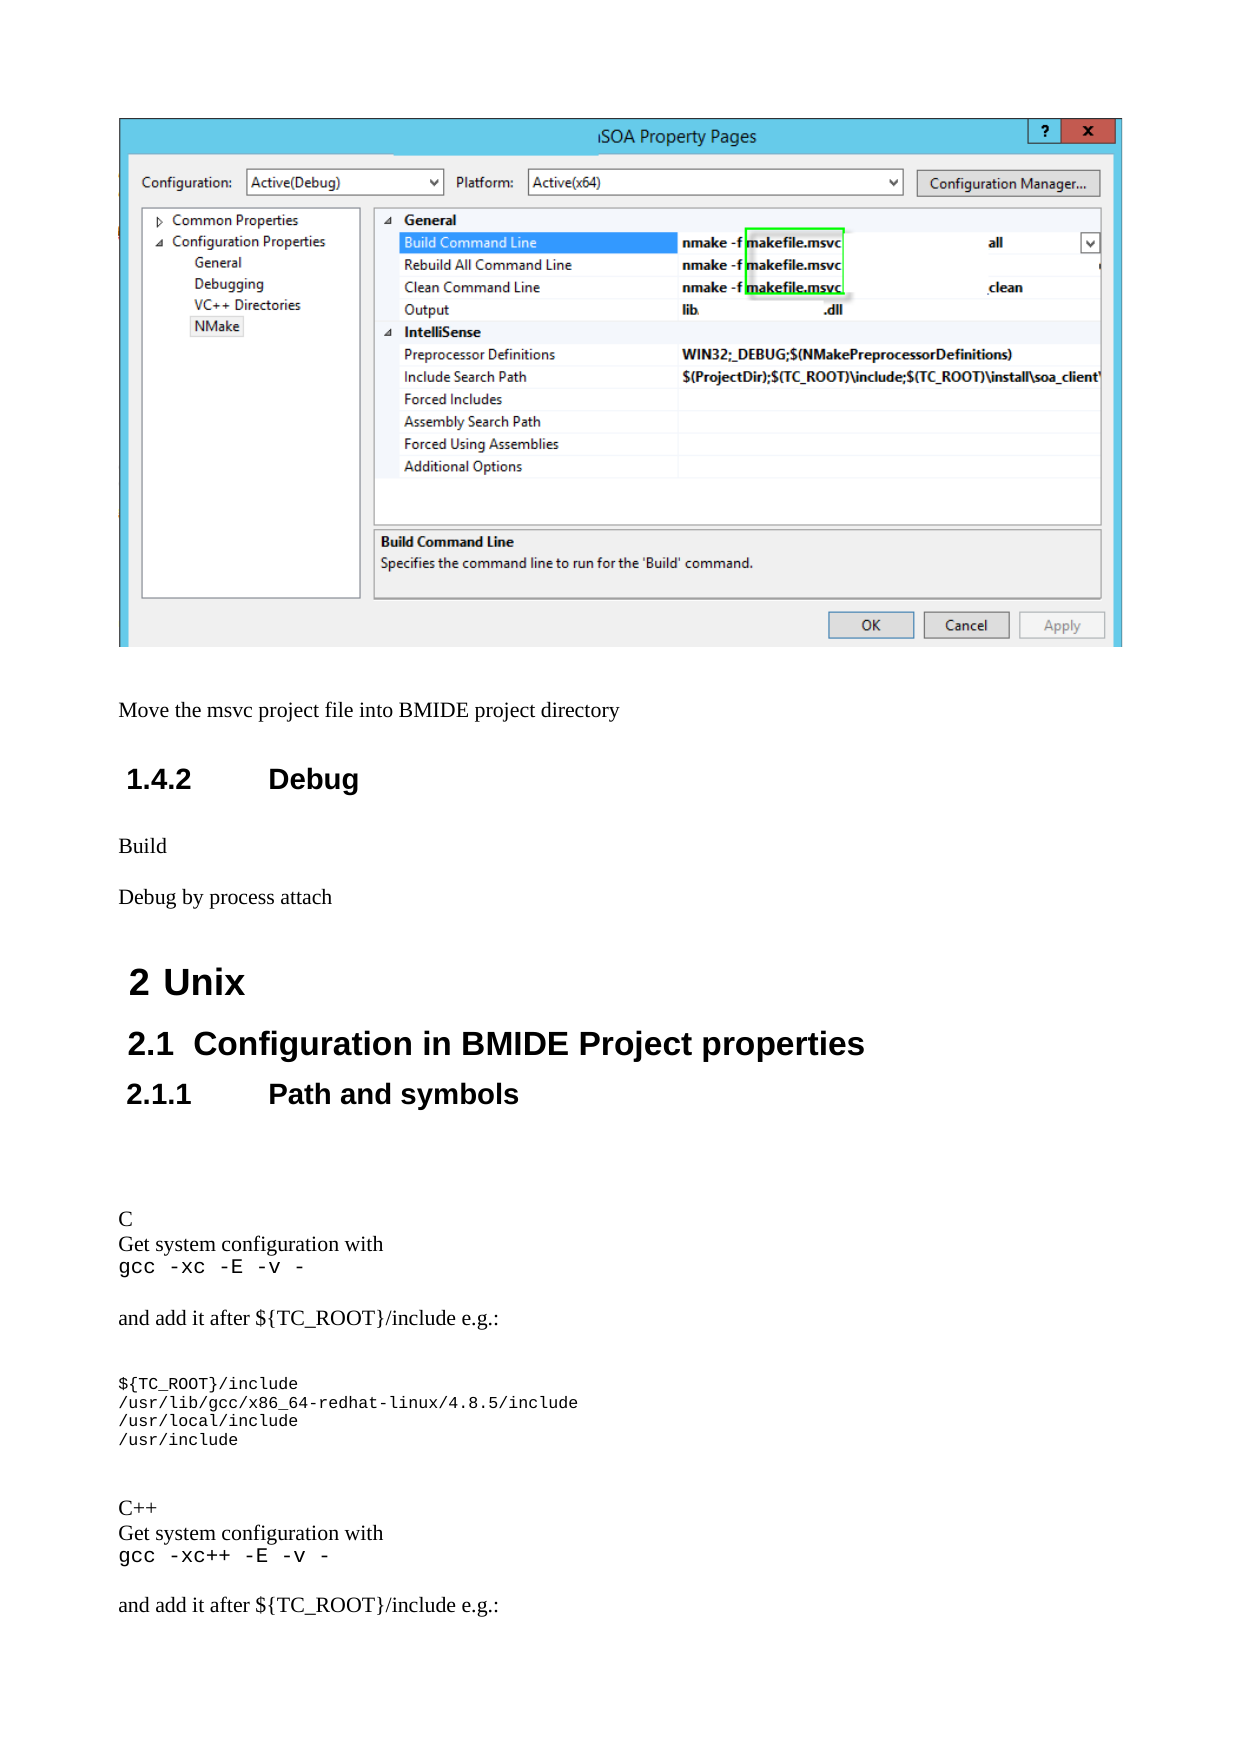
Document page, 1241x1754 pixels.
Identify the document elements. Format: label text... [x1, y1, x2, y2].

subtitle Unix [118, 959, 1122, 1003]
text /usr/local/include [118, 1413, 1122, 1432]
text and add it after ${TC_ROOT}/include e.g.: [118, 1305, 1122, 1331]
text and add it after ${TC_ROOT}/include e.g.: [118, 1592, 1122, 1618]
subtitle Debug [118, 762, 1122, 796]
subtitle Configuration in BMIDE Project properties [118, 1024, 1122, 1062]
text Move the msvc project file into BMIDE project directory [118, 697, 1122, 722]
picture [118, 118, 1123, 647]
text Debug by process attach [118, 884, 1122, 909]
text /usr/lib/gcc/x86_64-redhat-linux/4.8.5/include [118, 1394, 1122, 1413]
text C++ [118, 1495, 1122, 1520]
text C Get system configuration with [118, 1206, 1122, 1256]
text gcc -xc -E -v - [118, 1256, 1122, 1280]
text ${TC_ROOT}/include [118, 1375, 1122, 1394]
text /usr/include [118, 1432, 1122, 1451]
text Get system configuration with [118, 1520, 1122, 1545]
subtitle Path and symbols [118, 1077, 1122, 1144]
text Build [118, 833, 1122, 859]
text gcc -xc++ -E -v - [118, 1545, 1122, 1569]
